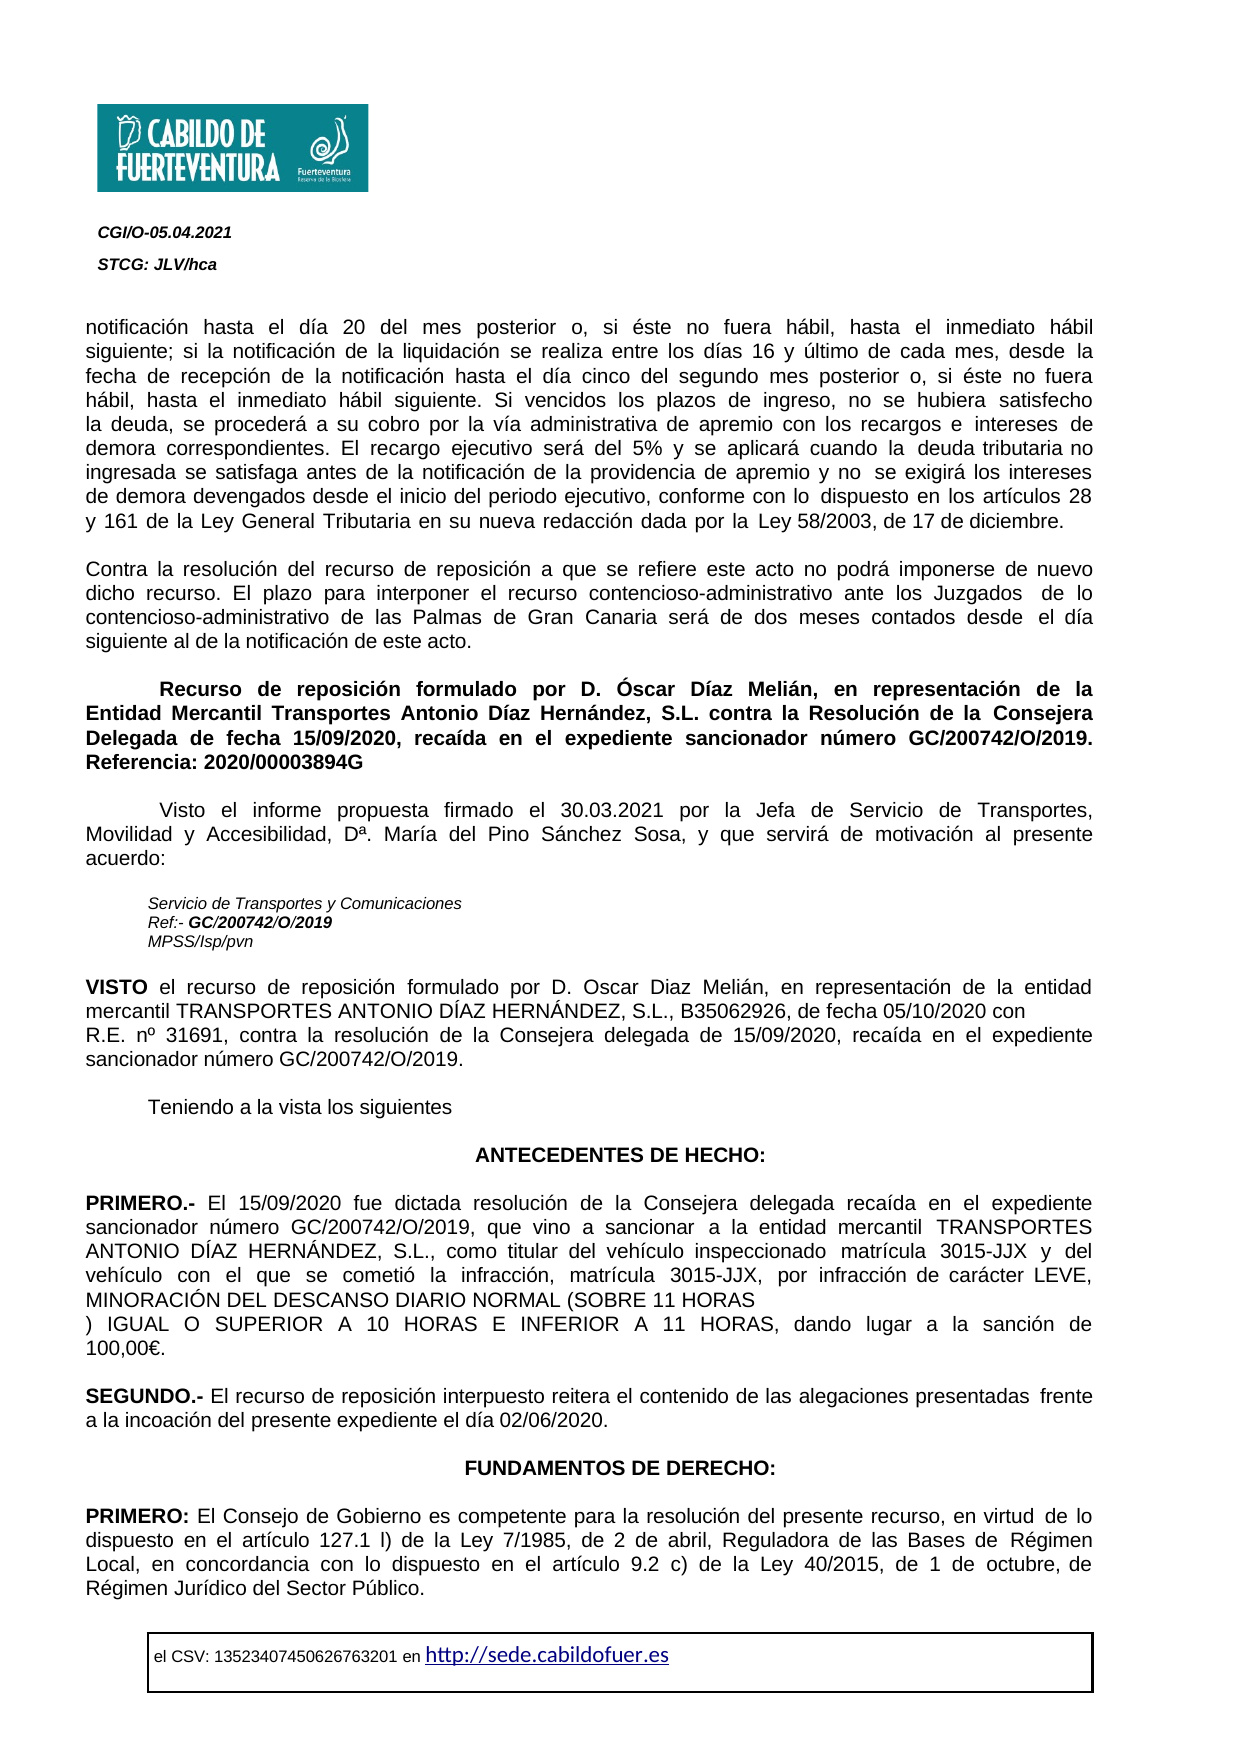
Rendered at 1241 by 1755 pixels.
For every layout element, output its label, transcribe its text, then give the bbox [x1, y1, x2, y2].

text Teniendo a la vista los siguientes [148, 1095, 1107, 1119]
subtitle FUNDAMENTOS DE DERECHO: [463, 1456, 778, 1479]
text notificación hasta el día 20 del mes posterior o, si éste no fuera hábil, hasta el inmediato hábil siguiente; si la notificación de la liquidación se realiza entre los días 16 y último de cada mes, desde la fecha de recepción de la notificación hasta el día cinco del segundo mes posterior o, si éste no fuera hábil, hasta el inmediato hábil siguiente. Si vencidos los plazos de ingreso, no se hubiera satisfecho la deuda, se procederá a su cobro por la vía administrativa de apremio con los recargos e intereses de demora correspondientes. El recargo ejecutivo será del 5% y se aplicará cuando la deuda tributaria no ingresada se satisfaga antes de la notificación de la providencia de apremio y no se exigirá los intereses de demora devengados desde el inicio del periodo ejecutivo, conforme con lo dispuesto en los artículos 28 y 161 de la Ley General Tributaria en su nueva redacción dada por la Ley 58/2003, de 17 de diciembre. [85, 315, 1093, 533]
text SEGUNDO.- El recurso de reposición interpuesto reitera el contenido de las alegaciones presentadas frente a la incoación del presente expediente el día 02/06/2020. [85, 1383, 1093, 1432]
text R.E. nº 31691, contra la resolución de la Consejera delegada de 15/09/2020, recaída en el expediente sancionador número GC/200742/O/2019. [85, 1023, 1093, 1071]
text Servicio de Transportes y Comunicaciones Ref:- GC/200742/O/2019 [148, 894, 494, 932]
subtitle Recurso de reposición formulado por D. Óscar Díaz Melián, en representación de la Entidad Mercantil Transportes Antonio Díaz Hernández, S.L. contra la Resolución de la Consejera Delegada de fecha 15/09/2020, recaída en el expediente sancionador número GC/200742/O/2019. Referencia: 2020/00003894G [85, 677, 1093, 773]
subtitle ANTECEDENTES DE HECHO: [473, 1143, 768, 1167]
text VISTO el recurso de reposición formulado por D. Oscar Diaz Melián, en representación de la entidad mercantil TRANSPORTES ANTONIO DÍAZ HERNÁNDEZ, S.L., B35062926, de fecha 05/10/2020 con [85, 975, 1093, 1023]
text ) IGUAL O SUPERIOR A 10 HORAS E INFERIOR A 11 HORAS, dando lugar a la sanción de 100,00€. [85, 1311, 1093, 1359]
text Visto el informe propuesta firmado el 30.03.2021 por la Jefa de Servicio de Transportes, Movilidad y Accesibilidad, Dª. María del Pino Sánchez Sosa, y que servirá de motivación al presente acuerdo: [85, 797, 1093, 870]
text PRIMERO: El Consejo de Gobierno es competente para la resolución del presente recurso, en virtud de lo dispuesto en el artículo 127.1 l) de la Ley 7/1985, de 2 de abril, Reguladora de las Bases de Régimen Local, en concordancia con lo dispuesto en el artículo 9.2 c) de la Ley 40/2015, de 1 de octubre, de Régimen Jurídico del Sector Público. [85, 1503, 1093, 1600]
text MPSS/Isp/pvn [148, 932, 1107, 951]
text Contra la resolución del recurso de reposición a que se refiere este acto no podrá imponerse de nuevo dicho recurso. El plazo para interponer el recurso contencioso-administrativo ante los Juzgados de lo contencioso-administrativo de las Palmas de Gran Canaria será de dos meses contados desde el día siguiente al de la notificación de este acto. [85, 557, 1093, 653]
text PRIMERO.- El 15/09/2020 fue dictada resolución de la Consejera delegada recaída en el expediente sancionador número GC/200742/O/2019, que vino a sancionar a la entidad mercantil TRANSPORTES ANTONIO DÍAZ HERNÁNDEZ, S.L., como titular del vehículo inspeccionado matrícula 3015-JJX y del vehículo con el que se cometió la infracción, matrícula 3015-JJX, por infracción de carácter LEVE, MINORACIÓN DEL DESCANSO DIARIO NORMAL (SOBRE 11 HORAS [85, 1191, 1093, 1311]
